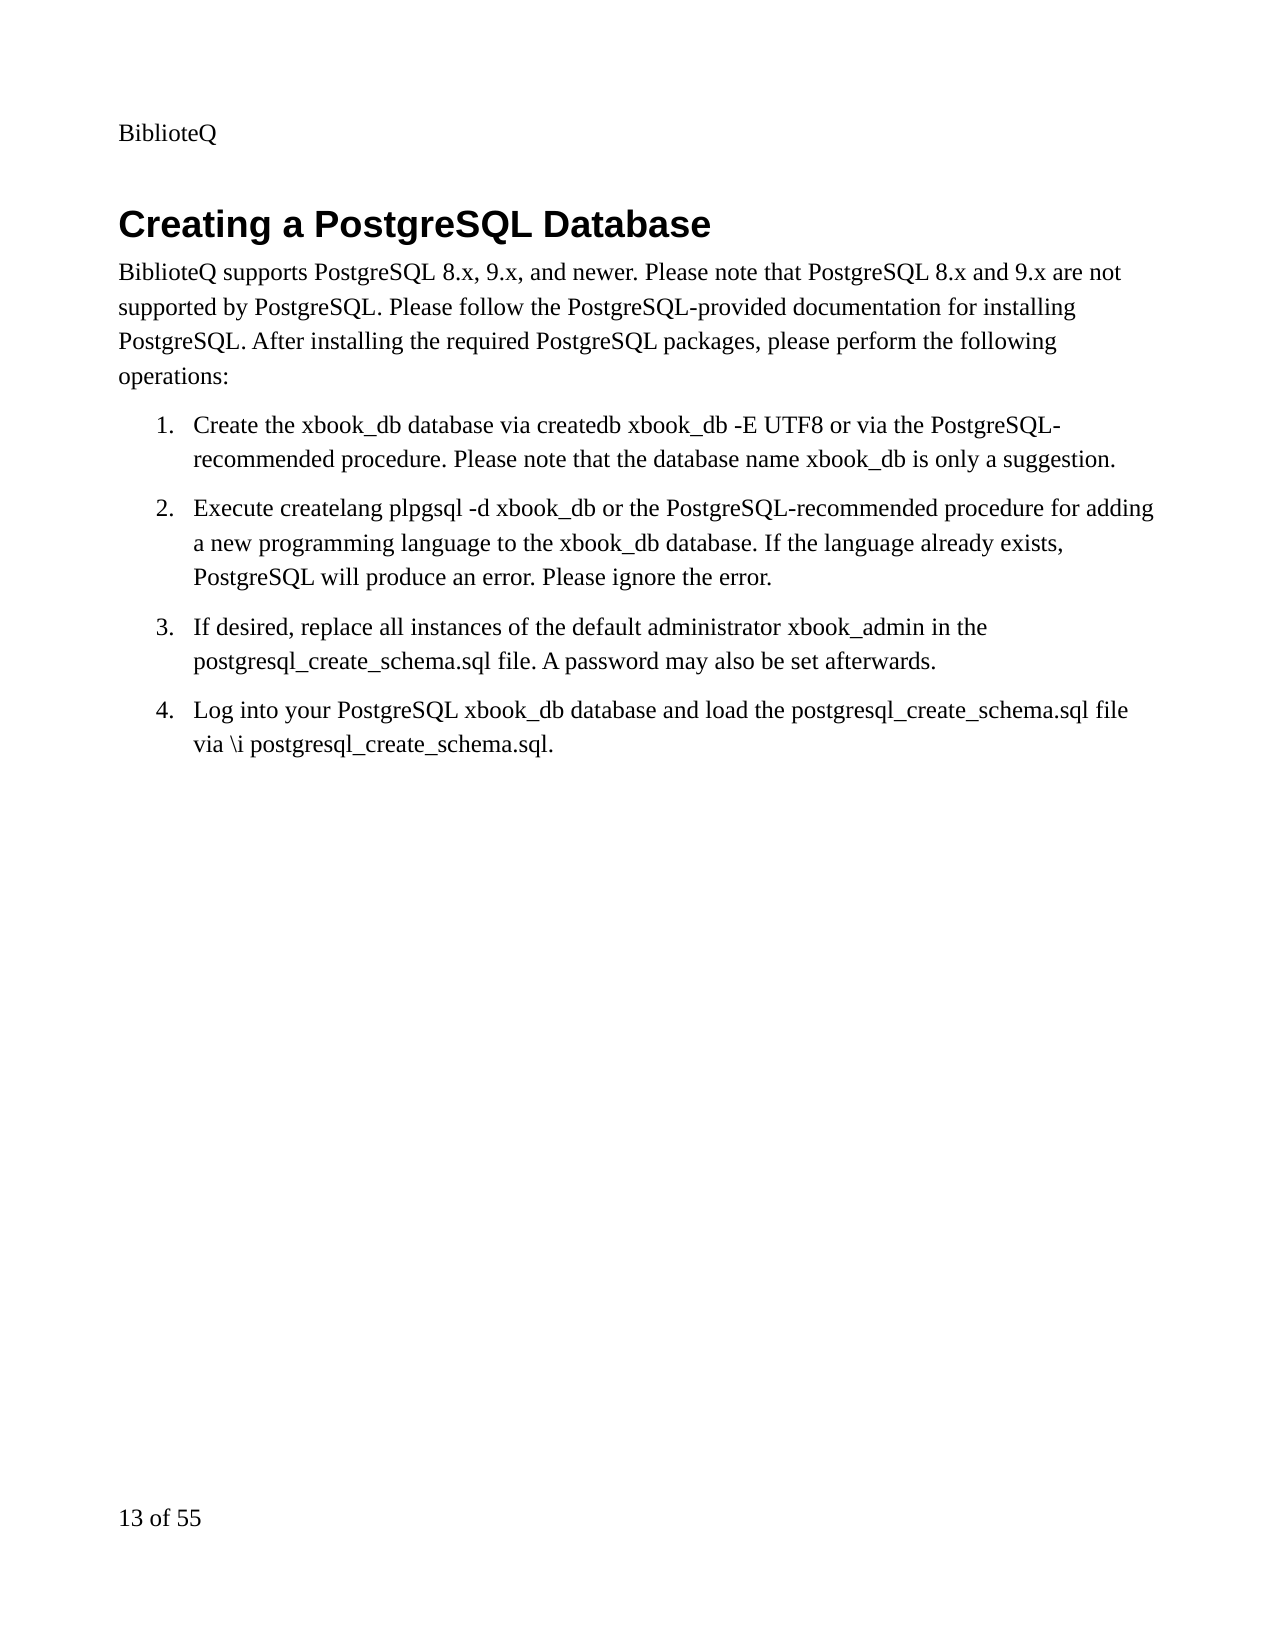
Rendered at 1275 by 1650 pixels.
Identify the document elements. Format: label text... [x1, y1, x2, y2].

text BiblioteQ supports PostgreSQL 8.x, 9.x, and newer. Please note that PostgreSQL 8.x and 9.x are not supported by PostgreSQL. Please follow the PostgreSQL-provided documentation for installing PostgreSQL. After installing the required PostgreSQL packages, please perform the following operations: [118, 257, 1157, 390]
list Execute createlang plpgsql -d xbook_db or the PostgreSQL-recommended procedure for adding a new programming language to the xbook_db database. If the language already exists, PostgreSQL will produce an error. Please ignore the error. [156, 493, 1157, 591]
list Create the xbook_db database via createdb xbook_db -E UTF8 or via the PostgreSQL-recommended procedure. Please note that the database name xbook_db is only a suggestion. [156, 410, 1157, 473]
list If desired, replace all instances of the default administrator xbook_admin in the postgresql_create_schema.sql file. A password may also be set afterwards. [156, 612, 1157, 675]
list Log into your PostgreSQL xbook_db database and load the postgresql_create_schema.sql file via \i postgresql_create_schema.sql. [156, 695, 1157, 758]
subtitle Creating a PostgreSQL Database [118, 201, 1157, 245]
